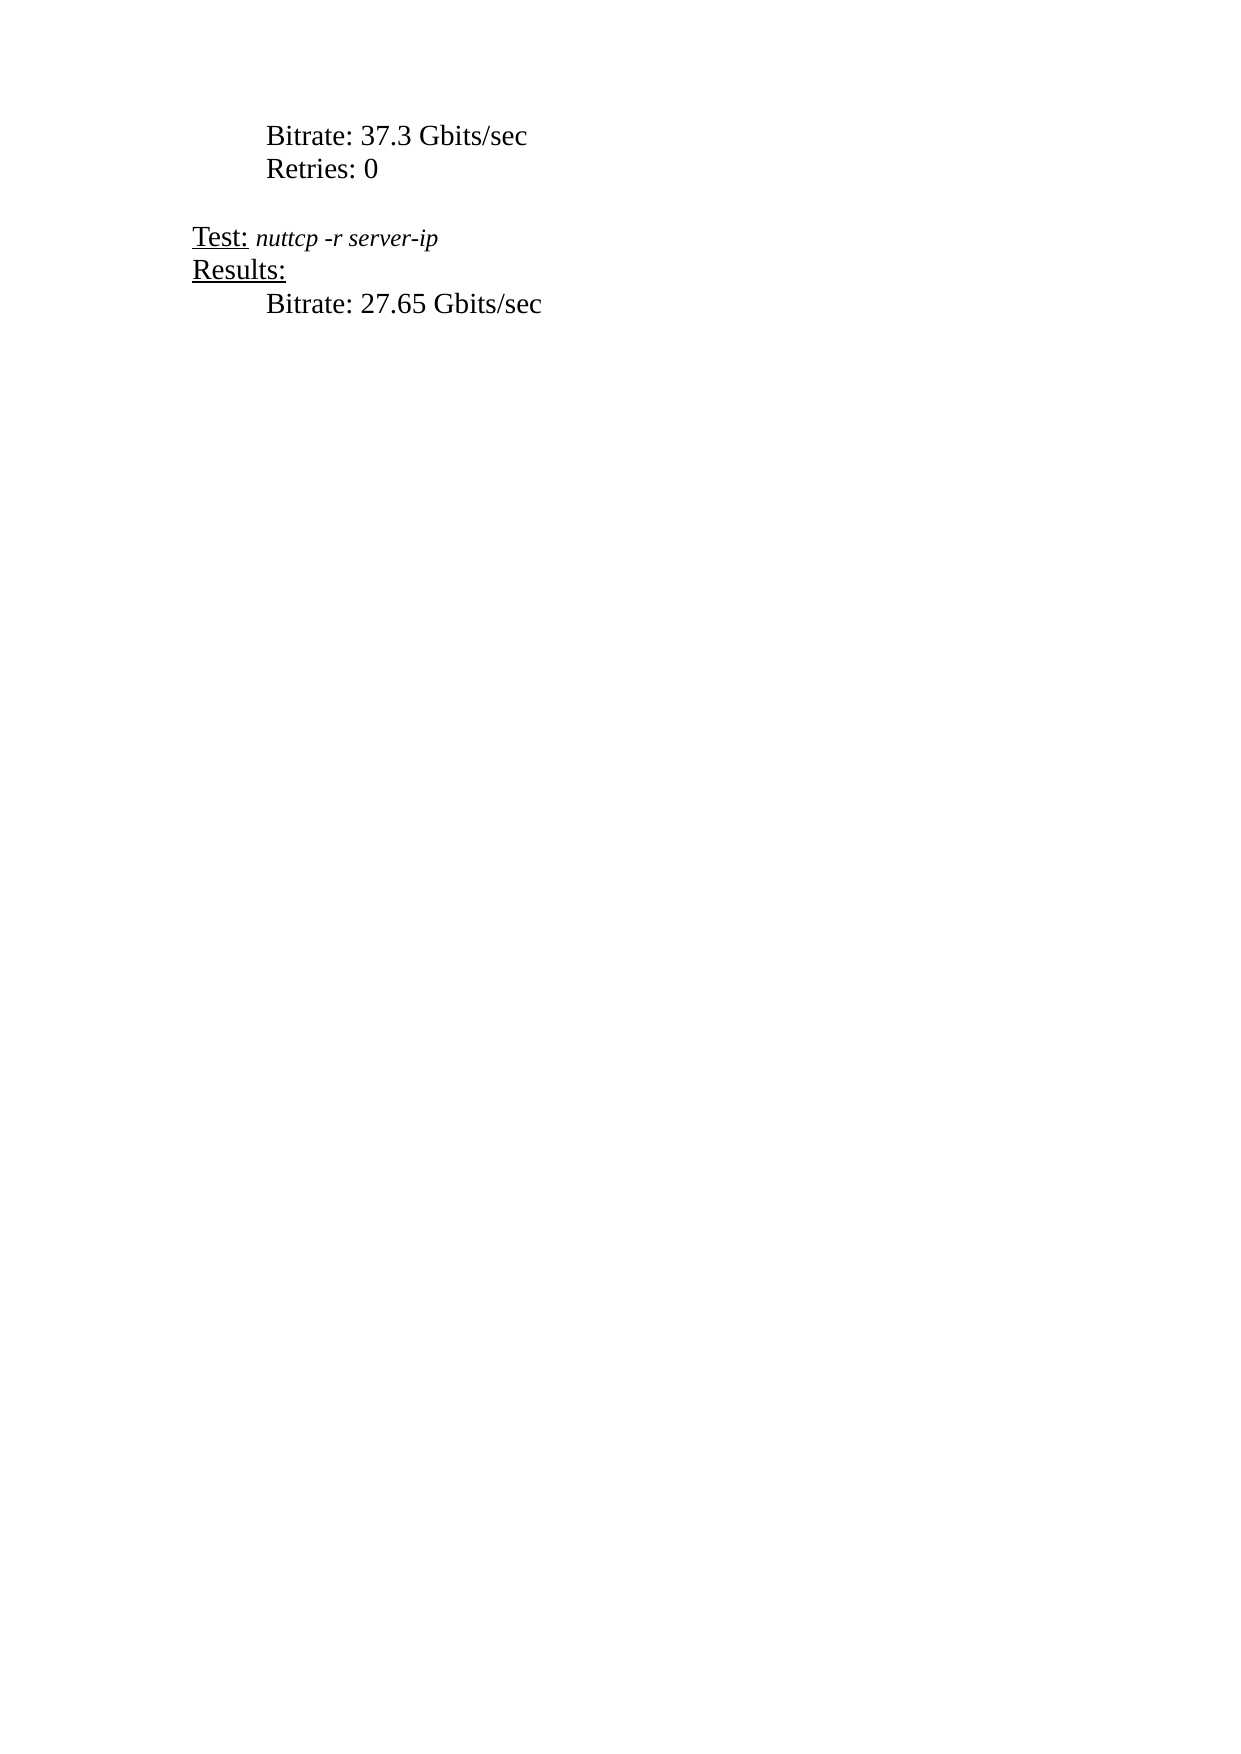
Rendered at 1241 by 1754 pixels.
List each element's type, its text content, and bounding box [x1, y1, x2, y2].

text Test: nuttcp -r server-ip [192, 219, 1122, 252]
text Retries: 0 [266, 152, 1122, 185]
text Results: [192, 252, 1122, 286]
text Bitrate: 37.3 Gbits/sec [266, 118, 1122, 152]
text Bitrate: 27.65 Gbits/sec [266, 286, 1122, 319]
